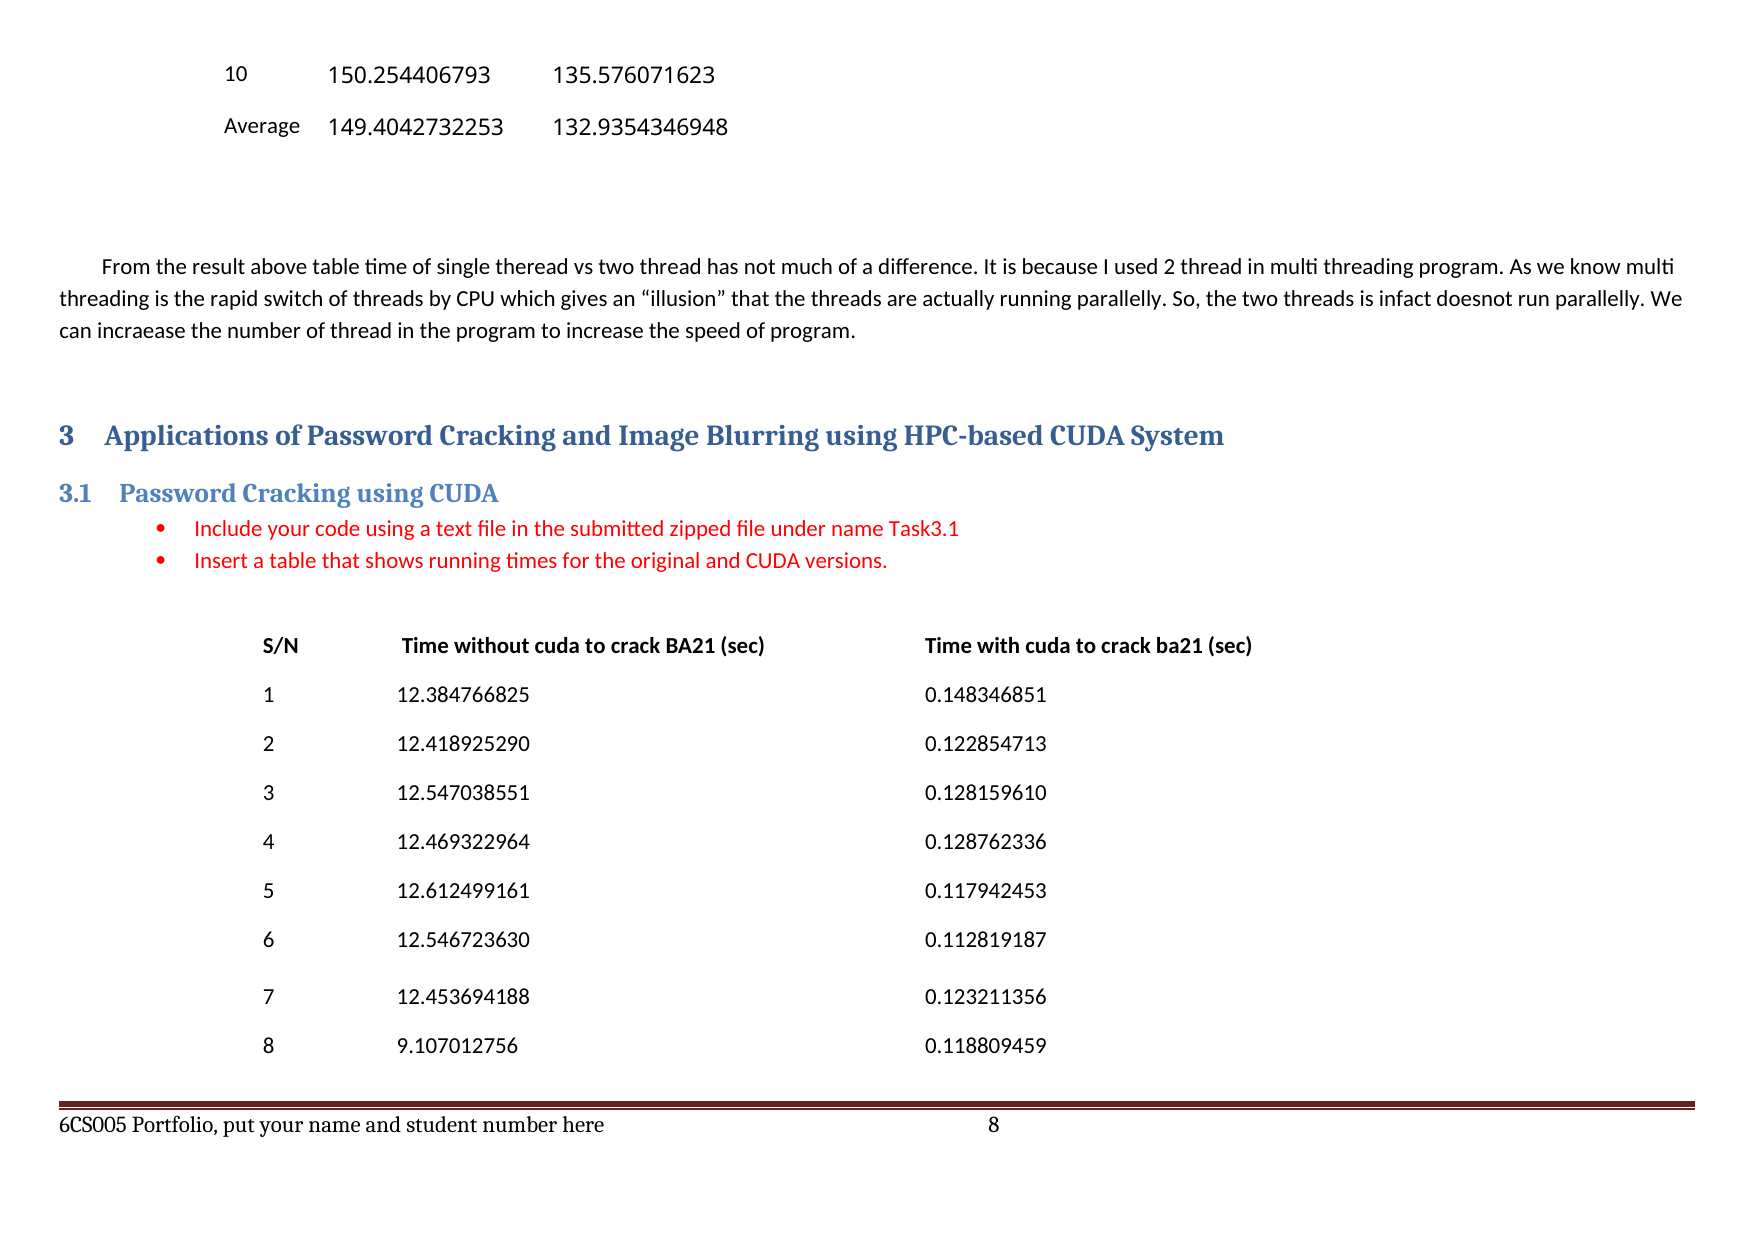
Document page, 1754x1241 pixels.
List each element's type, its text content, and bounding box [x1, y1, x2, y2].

table_cell 4 [263, 827, 396, 876]
table_cell 8 [263, 1031, 396, 1079]
table_header Time with cuda to crack ba21 (sec) [925, 632, 1393, 681]
table_cell 0.117942453 [925, 876, 1393, 925]
table_cell 149.4042732253 [328, 111, 552, 163]
table_cell 0.118809459 [925, 1031, 1393, 1079]
table_cell 12.418925290 [396, 729, 925, 778]
list Include your code using a text file in the submitted zipped file under name Task3.1 [157, 514, 1695, 542]
table_cell 1 [263, 681, 396, 729]
table_cell 3 [263, 778, 396, 827]
table_header Time without cuda to crack BA21 (sec) [396, 632, 925, 681]
table_cell 12.469322964 [396, 827, 925, 876]
table_cell 132.9354346948 [552, 111, 815, 163]
table_cell 7 [263, 982, 396, 1031]
table_cell 2 [263, 729, 396, 778]
table_cell 6 [263, 925, 396, 982]
table_cell 10 [224, 59, 327, 111]
list Insert a table that shows running times for the original and CUDA versions. [157, 546, 1695, 574]
subtitle Applications of Password Cracking and Image Blurring using HPC-based CUDA System [59, 419, 1695, 453]
table_cell 0.148346851 [925, 681, 1393, 729]
table_cell 0.128159610 [925, 778, 1393, 827]
table_cell 12.546723630 [396, 925, 925, 982]
table_cell 12.384766825 [396, 681, 925, 729]
table_cell 0.122854713 [925, 729, 1393, 778]
table_cell 12.612499161 [396, 876, 925, 925]
subtitle Password Cracking using CUDA [59, 478, 1695, 510]
table_cell 0.112819187 [925, 925, 1393, 982]
table_cell 9.107012756 [396, 1031, 925, 1079]
table_cell 12.453694188 [396, 982, 925, 1031]
table_cell 12.547038551 [396, 778, 925, 827]
table_cell Average [224, 111, 327, 163]
table_header S/N [263, 632, 396, 681]
text From the result above table time of single theread vs two thread has not much of a difference. It is because I used 2 thread in multi threading program. As we know multi threading is the rapid switch of threads by CPU which gives an “illusion” that the threads are actually running parallelly. So, the two threads is infact doesnot run parallelly. We can incraease the number of thread in the program to increase the speed of program. [59, 252, 1695, 344]
table_cell 0.128762336 [925, 827, 1393, 876]
table_cell 5 [263, 876, 396, 925]
table_cell 150.254406793 [328, 59, 552, 111]
table_cell 135.576071623 [552, 59, 815, 111]
table_cell 0.123211356 [925, 982, 1393, 1031]
